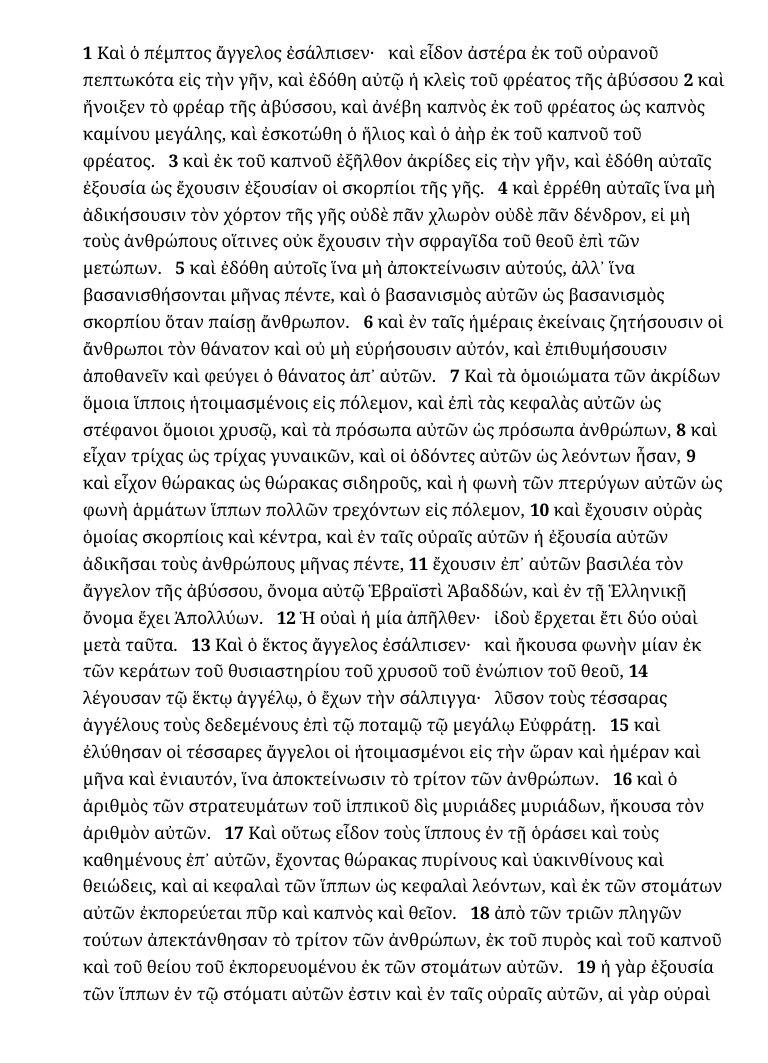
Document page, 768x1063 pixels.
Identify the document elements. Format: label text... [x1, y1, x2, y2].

text 1 Καὶ ὁ πέμπτος ἄγγελος ἐσάλπισεν· καὶ εἶδον ἀστέρα ἐκ τοῦ οὐρανοῦ πεπτωκότα εἰς τὴν γῆν, καὶ ἐδόθη αὐτῷ ἡ κλεὶς τοῦ φρέατος τῆς ἀβύσσου 2 καὶ ἤνοιξεν τὸ φρέαρ τῆς ἀβύσσου, καὶ ἀνέβη καπνὸς ἐκ τοῦ φρέατος ὡς καπνὸς καμίνου μεγάλης, καὶ ἐσκοτώθη ὁ ἥλιος καὶ ὁ ἀὴρ ἐκ τοῦ καπνοῦ τοῦ φρέατος. 3 καὶ ἐκ τοῦ καπνοῦ ἐξῆλθον ἀκρίδες εἰς τὴν γῆν, καὶ ἐδόθη αὐταῖς ἐξουσία ὡς ἔχουσιν ἐξουσίαν οἱ σκορπίοι τῆς γῆς. 4 καὶ ἐρρέθη αὐταῖς ἵνα μὴ ἀδικήσουσιν τὸν χόρτον τῆς γῆς οὐδὲ πᾶν χλωρὸν οὐδὲ πᾶν δένδρον, εἰ μὴ τοὺς ἀνθρώπους οἵτινες οὐκ ἔχουσιν τὴν σφραγῖδα τοῦ θεοῦ ἐπὶ τῶν μετώπων. 5 καὶ ἐδόθη αὐτοῖς ἵνα μὴ ἀποκτείνωσιν αὐτούς, ἀλλ᾽ ἵνα βασανισθήσονται μῆνας πέντε, καὶ ὁ βασανισμὸς αὐτῶν ὡς βασανισμὸς σκορπίου ὅταν παίσῃ ἄνθρωπον. 6 καὶ ἐν ταῖς ἡμέραις ἐκείναις ζητήσουσιν οἱ ἄνθρωποι τὸν θάνατον καὶ οὐ μὴ εὑρήσουσιν αὐτόν, καὶ ἐπιθυμήσουσιν ἀποθανεῖν καὶ φεύγει ὁ θάνατος ἀπ᾽ αὐτῶν. 7 Καὶ τὰ ὁμοιώματα τῶν ἀκρίδων ὅμοια ἵπποις ἡτοιμασμένοις εἰς πόλεμον, καὶ ἐπὶ τὰς κεφαλὰς αὐτῶν ὡς στέφανοι ὅμοιοι χρυσῷ, καὶ τὰ πρόσωπα αὐτῶν ὡς πρόσωπα ἀνθρώπων, 8 καὶ εἶχαν τρίχας ὡς τρίχας γυναικῶν, καὶ οἱ ὀδόντες αὐτῶν ὡς λεόντων ἦσαν, 9 καὶ εἶχον θώρακας ὡς θώρακας σιδηροῦς, καὶ ἡ φωνὴ τῶν πτερύγων αὐτῶν ὡς φωνὴ ἁρμάτων ἵππων πολλῶν τρεχόντων εἰς πόλεμον, 10 καὶ ἔχουσιν οὐρὰς ὁμοίας σκορπίοις καὶ κέντρα, καὶ ἐν ταῖς οὐραῖς αὐτῶν ἡ ἐξουσία αὐτῶν ἀδικῆσαι τοὺς ἀνθρώπους μῆνας πέντε, 11 ἔχουσιν ἐπ᾽ αὐτῶν βασιλέα τὸν ἄγγελον τῆς ἀβύσσου, ὄνομα αὐτῷ Ἑβραϊστὶ Ἀβαδδών, καὶ ἐν τῇ Ἑλληνικῇ ὄνομα ἔχει Ἀπολλύων. 12 Ἡ οὐαὶ ἡ μία ἀπῆλθεν· ἰδοὺ ἔρχεται ἔτι δύο οὐαὶ μετὰ ταῦτα. 13 Καὶ ὁ ἕκτος ἄγγελος ἐσάλπισεν· καὶ ἤκουσα φωνὴν μίαν ἐκ τῶν κεράτων τοῦ θυσιαστηρίου τοῦ χρυσοῦ τοῦ ἐνώπιον τοῦ θεοῦ, 14 λέγουσαν τῷ ἕκτῳ ἀγγέλῳ, ὁ ἔχων τὴν σάλπιγγα· λῦσον τοὺς τέσσαρας ἀγγέλους τοὺς δεδεμένους ἐπὶ τῷ ποταμῷ τῷ μεγάλῳ Εὐφράτῃ. 15 καὶ ἐλύθησαν οἱ τέσσαρες ἄγγελοι οἱ ἡτοιμασμένοι εἰς τὴν ὥραν καὶ ἡμέραν καὶ μῆνα καὶ ἐνιαυτόν, ἵνα ἀποκτείνωσιν τὸ τρίτον τῶν ἀνθρώπων. 16 καὶ ὁ ἀριθμὸς τῶν στρατευμάτων τοῦ ἱππικοῦ δὶς μυριάδες μυριάδων, ἤκουσα τὸν ἀριθμὸν αὐτῶν. 17 Καὶ οὕτως εἶδον τοὺς ἵππους ἐν τῇ ὁράσει καὶ τοὺς καθημένους ἐπ᾽ αὐτῶν, ἔχοντας θώρακας πυρίνους καὶ ὑακινθίνους καὶ θειώδεις, καὶ αἱ κεφαλαὶ τῶν ἵππων ὡς κεφαλαὶ λεόντων, καὶ ἐκ τῶν στομάτων αὐτῶν ἐκπορεύεται πῦρ καὶ καπνὸς καὶ θεῖον. 18 ἀπὸ τῶν τριῶν πληγῶν τούτων ἀπεκτάνθησαν τὸ τρίτον τῶν ἀνθρώπων, ἐκ τοῦ πυρὸς καὶ τοῦ καπνοῦ καὶ τοῦ θείου τοῦ ἐκπορευομένου ἐκ τῶν στομάτων αὐτῶν. 19 ἡ γὰρ ἐξουσία τῶν ἵππων ἐν τῷ στόματι αὐτῶν ἐστιν καὶ ἐν ταῖς οὐραῖς αὐτῶν, αἱ γὰρ οὐραὶ [83, 41, 726, 1005]
